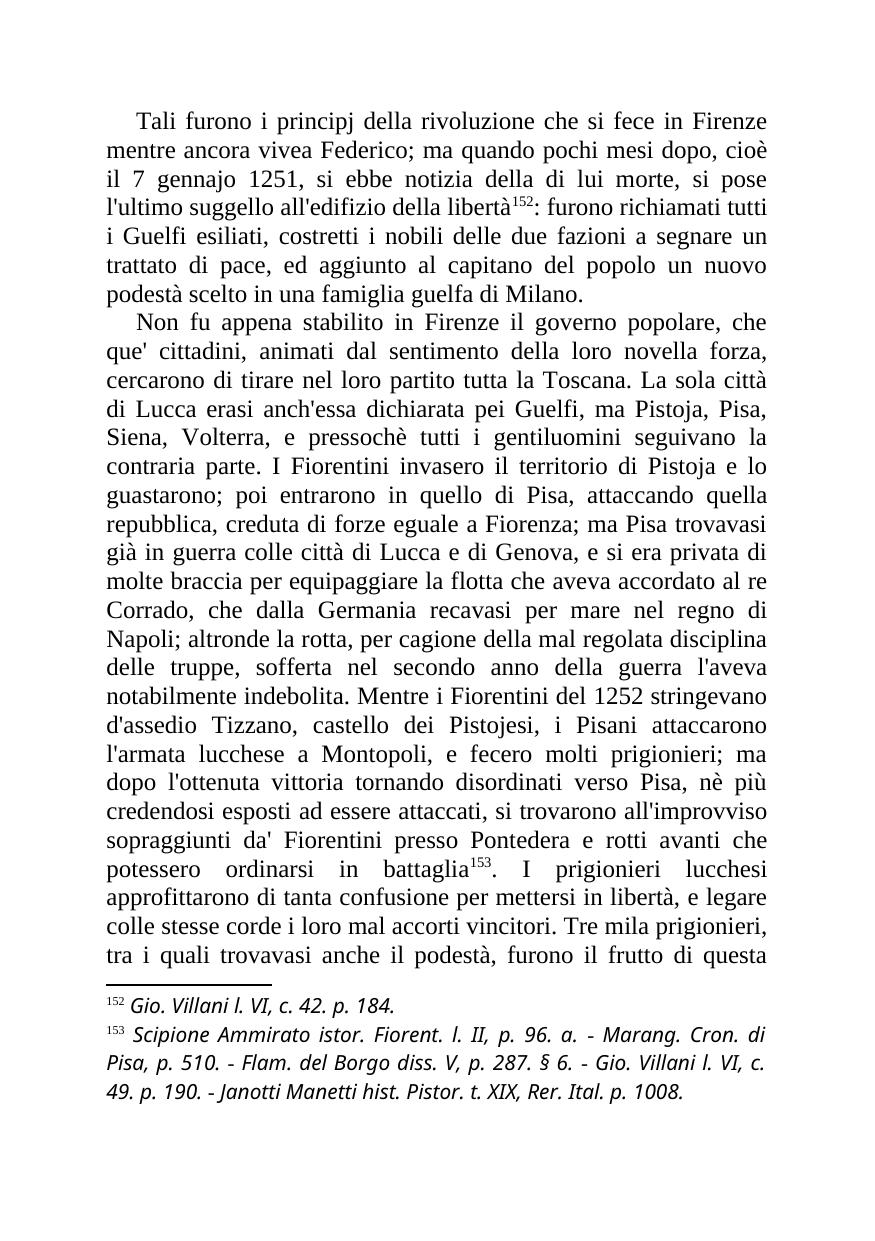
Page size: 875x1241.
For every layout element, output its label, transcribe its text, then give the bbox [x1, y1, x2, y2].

text Non fu appena stabilito in Firenze il governo popolare, che que' cittadini, animati dal sentimento della loro novella forza, cercarono di tirare nel loro partito tutta la Toscana. La sola città di Lucca erasi anch'essa dichiarata pei Guelfi, ma Pistoja, Pisa, Siena, Volterra, e pressochè tutti i gentiluomini seguivano la contraria parte. I Fiorentini invasero il territorio di Pistoja e lo guastarono; poi entrarono in quello di Pisa, attaccando quella repubblica, creduta di forze eguale a Fiorenza; ma Pisa trovavasi già in guerra colle città di Lucca e di Genova, e si era privata di molte braccia per equipaggiare la flotta che aveva accordato al re Corrado, che dalla Germania recavasi per mare nel regno di Napoli; altronde la rotta, per cagione della mal regolata disciplina delle truppe, sofferta nel secondo anno della guerra l'aveva notabilmente indebolita. Mentre i Fiorentini del 1252 stringevano d'assedio Tizzano, castello dei Pistojesi, i Pisani attaccarono l'armata lucchese a Montopoli, e fecero molti prigionieri; ma dopo l'ottenuta vittoria tornando disordinati verso Pisa, nè più credendosi esposti ad essere attaccati, si trovarono all'improvviso sopraggiunti da' Fiorentini presso Pontedera e rotti avanti che potessero ordinarsi in battaglia. I prigionieri lucchesi approfittarono di tanta confusione per mettersi in libertà, e legare colle stesse corde i loro mal accorti vincitori. Tre mila prigionieri, tra i quali trovavasi anche il podestà, furono il frutto di questa [106, 307, 768, 969]
text Scipione Ammirato istor. Fiorent. l. II, p. 96. a. - Marang. Cron. di Pisa, p. 510. - Flam. del Borgo diss. V, p. 287. § 6. - Gio. Villani l. VI, c. 49. p. 190. - Janotti Manetti hist. Pistor. t. XIX, Rer. Ital. p. 1008. [106, 1020, 768, 1105]
text Gio. Villani l. VI, c. 42. p. 184. [106, 991, 768, 1020]
text Tali furono i principj della rivoluzione che si fece in Firenze mentre ancora vivea Federico; ma quando pochi mesi dopo, cioè il 7 gennajo 1251, si ebbe notizia della di lui morte, si pose l'ultimo suggello all'edifizio della libertà: furono richiamati tutti i Guelfi esiliati, costretti i nobili delle due fazioni a segnare un trattato di pace, ed aggiunto al capitano del popolo un nuovo podestà scelto in una famiglia guelfa di Milano. [106, 106, 768, 307]
